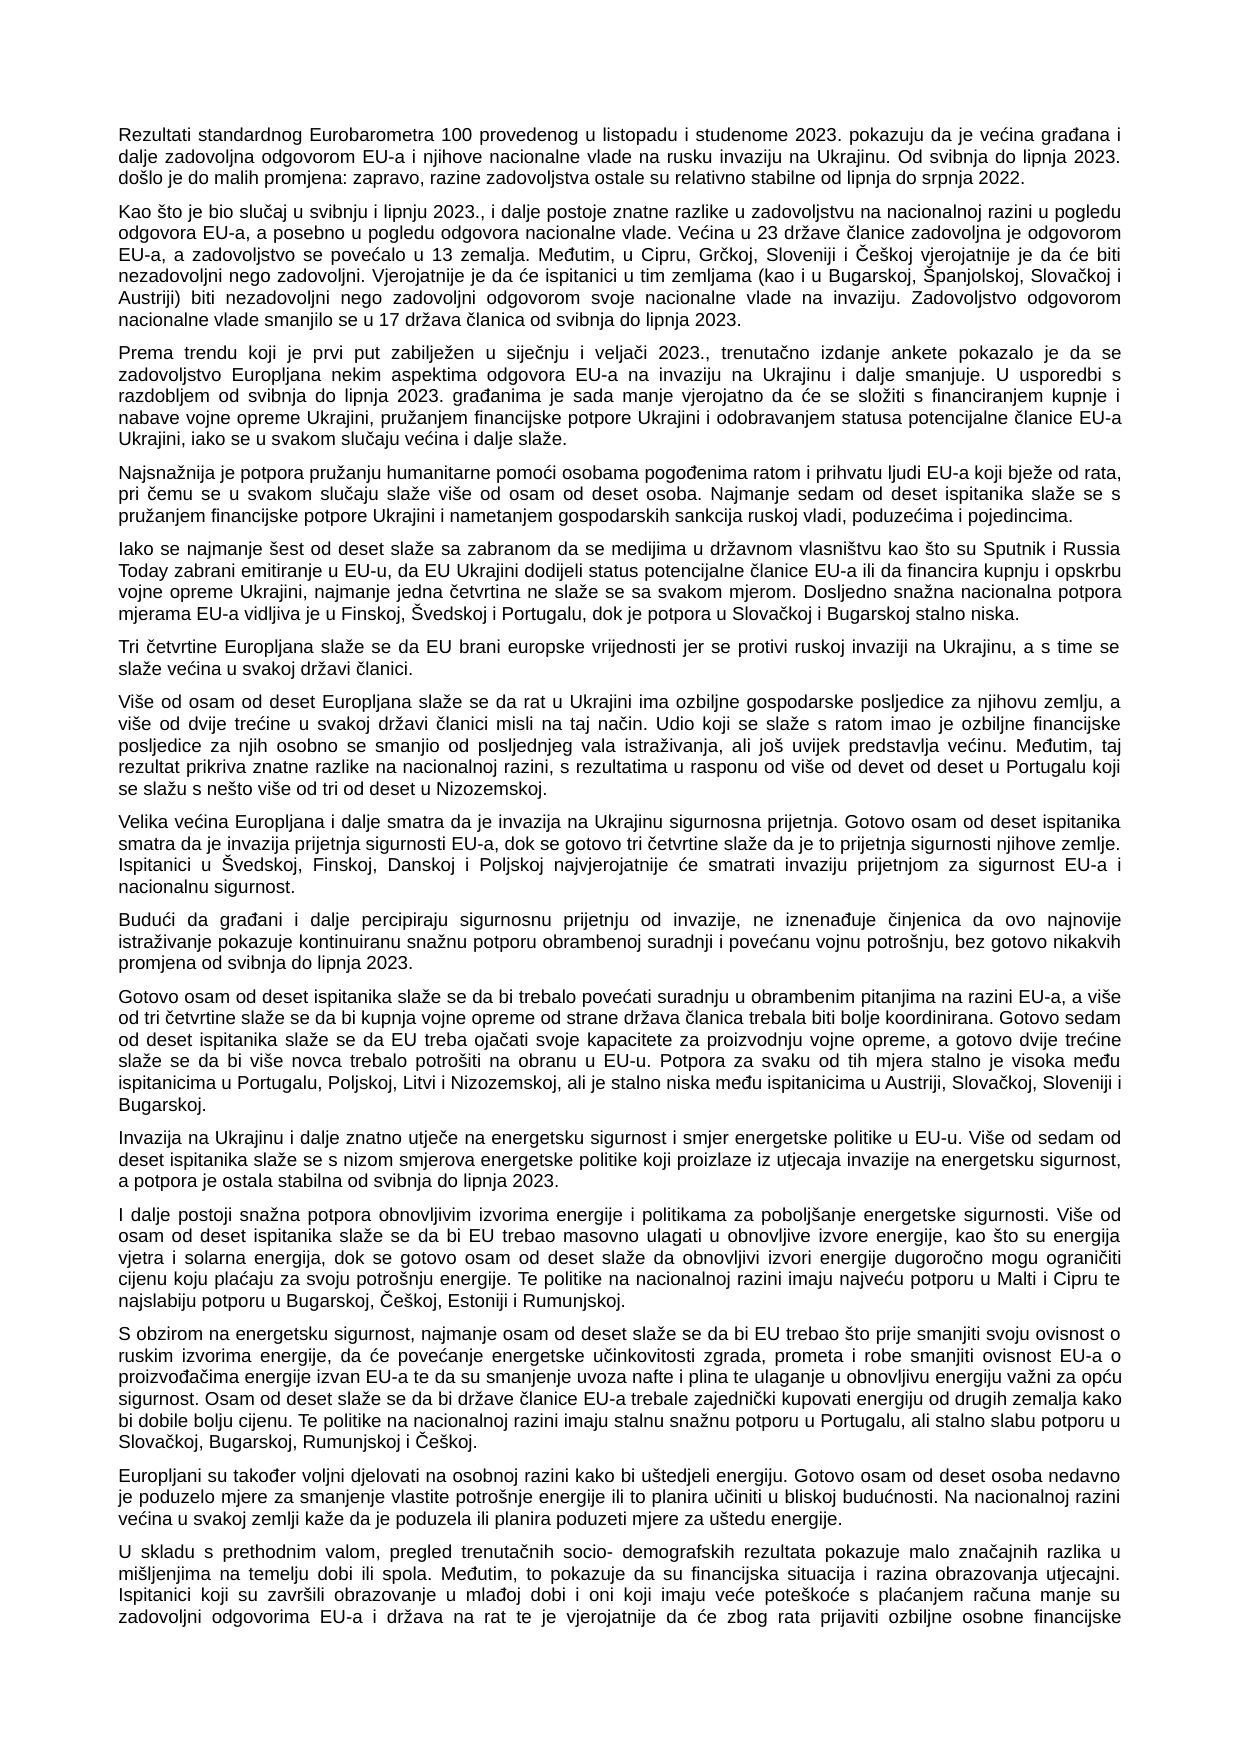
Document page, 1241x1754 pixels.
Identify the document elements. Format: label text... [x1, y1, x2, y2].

text U skladu s prethodnim valom, pregled trenutačnih socio- demografskih rezultata pokazuje malo značajnih razlika u mišljenjima na temelju dobi ili spola. Međutim, to pokazuje da su financijska situacija i razina obrazovanja utjecajni. Ispitanici koji su završili obrazovanje u mlađoj dobi i oni koji imaju veće poteškoće s plaćanjem računa manje su zadovoljni odgovorima EU-a i država na rat te je vjerojatnije da će zbog rata prijaviti ozbiljne osobne financijske [118, 1541, 1122, 1627]
text Rezultati standardnog Eurobarometra 100 provedenog u listopadu i studenome 2023. pokazuju da je većina građana i dalje zadovoljna odgovorom EU-a i njihove nacionalne vlade na rusku invaziju na Ukrajinu. Od svibnja do lipnja 2023. došlo je do malih promjena: zapravo, razine zadovoljstva ostale su relativno stabilne od lipnja do srpnja 2022. [118, 124, 1122, 189]
text Invazija na Ukrajinu i dalje znatno utječe na energetsku sigurnost i smjer energetske politike u EU-u. Više od sedam od deset ispitanika slaže se s nizom smjerova energetske politike koji proizlaze iz utjecaja invazije na energetsku sigurnost, a potpora je ostala stabilna od svibnja do lipnja 2023. [118, 1127, 1122, 1192]
text Budući da građani i dalje percipiraju sigurnosnu prijetnju od invazije, ne iznenađuje činjenica da ovo najnovije istraživanje pokazuje kontinuiranu snažnu potporu obrambenoj suradnji i povećanu vojnu potrošnju, bez gotovo nikakvih promjena od svibnja do lipnja 2023. [118, 909, 1122, 974]
text Tri četvrtine Europljana slaže se da EU brani europske vrijednosti jer se protivi ruskoj invaziji na Ukrajinu, a s time se slaže većina u svakoj državi članici. [118, 636, 1122, 679]
text Gotovo osam od deset ispitanika slaže se da bi trebalo povećati suradnju u obrambenim pitanjima na razini EU-a, a više od tri četvrtine slaže se da bi kupnja vojne opreme od strane država članica trebala biti bolje koordinirana. Gotovo sedam od deset ispitanika slaže se da EU treba ojačati svoje kapacitete za proizvodnju vojne opreme, a gotovo dvije trećine slaže se da bi više novca trebalo potrošiti na obranu u EU-u. Potpora za svaku od tih mjera stalno je visoka među ispitanicima u Portugalu, Poljskoj, Litvi i Nizozemskoj, ali je stalno niska među ispitanicima u Austriji, Slovačkoj, Sloveniji i Bugarskoj. [118, 986, 1122, 1115]
text Više od osam od deset Europljana slaže se da rat u Ukrajini ima ozbiljne gospodarske posljedice za njihovu zemlju, a više od dvije trećine u svakoj državi članici misli na taj način. Udio koji se slaže s ratom imao je ozbiljne financijske posljedice za njih osobno se smanjio od posljednjeg vala istraživanja, ali još uvijek predstavlja većinu. Međutim, taj rezultat prikriva znatne razlike na nacionalnoj razini, s rezultatima u rasponu od više od devet od deset u Portugalu koji se slažu s nešto više od tri od deset u Nizozemskoj. [118, 691, 1122, 799]
text Europljani su također voljni djelovati na osobnoj razini kako bi uštedjeli energiju. Gotovo osam od deset osoba nedavno je poduzelo mjere za smanjenje vlastite potrošnje energije ili to planira učiniti u bliskoj budućnosti. Na nacionalnoj razini većina u svakoj zemlji kaže da je poduzela ili planira poduzeti mjere za uštedu energije. [118, 1464, 1122, 1529]
text Prema trendu koji je prvi put zabilježen u siječnju i veljači 2023., trenutačno izdanje ankete pokazalo je da se zadovoljstvo Europljana nekim aspektima odgovora EU-a na invaziju na Ukrajinu i dalje smanjuje. U usporedbi s razdobljem od svibnja do lipnja 2023. građanima je sada manje vjerojatno da će se složiti s financiranjem kupnje i nabave vojne opreme Ukrajini, pružanjem financijske potpore Ukrajini i odobravanjem statusa potencijalne članice EU-a Ukrajini, iako se u svakom slučaju većina i dalje slaže. [118, 342, 1122, 450]
text I dalje postoji snažna potpora obnovljivim izvorima energije i politikama za poboljšanje energetske sigurnosti. Više od osam od deset ispitanika slaže se da bi EU trebao masovno ulagati u obnovljive izvore energije, kao što su energija vjetra i solarna energija, dok se gotovo osam od deset slaže da obnovljivi izvori energije dugoročno mogu ograničiti cijenu koju plaćaju za svoju potrošnju energije. Te politike na nacionalnoj razini imaju najveću potporu u Malti i Cipru te najslabiju potporu u Bugarskoj, Češkoj, Estoniji i Rumunjskoj. [118, 1203, 1122, 1311]
text Iako se najmanje šest od deset slaže sa zabranom da se medijima u državnom vlasništvu kao što su Sputnik i Russia Today zabrani emitiranje u EU-u, da EU Ukrajini dodijeli status potencijalne članice EU-a ili da financira kupnju i opskrbu vojne opreme Ukrajini, najmanje jedna četvrtina ne slaže se sa svakom mjerom. Dosljedno snažna nacionalna potpora mjerama EU-a vidljiva je u Finskoj, Švedskoj i Portugalu, dok je potpora u Slovačkoj i Bugarskoj stalno niska. [118, 538, 1122, 624]
text Velika većina Europljana i dalje smatra da je invazija na Ukrajinu sigurnosna prijetnja. Gotovo osam od deset ispitanika smatra da je invazija prijetnja sigurnosti EU-a, dok se gotovo tri četvrtine slaže da je to prijetnja sigurnosti njihove zemlje. Ispitanici u Švedskoj, Finskoj, Danskoj i Poljskoj najvjerojatnije će smatrati invaziju prijetnjom za sigurnost EU-a i nacionalnu sigurnost. [118, 811, 1122, 897]
text Kao što je bio slučaj u svibnju i lipnju 2023., i dalje postoje znatne razlike u zadovoljstvu na nacionalnoj razini u pogledu odgovora EU-a, a posebno u pogledu odgovora nacionalne vlade. Većina u 23 države članice zadovoljna je odgovorom EU-a, a zadovoljstvo se povećalo u 13 zemalja. Međutim, u Cipru, Grčkoj, Sloveniji i Češkoj vjerojatnije je da će biti nezadovoljni nego zadovoljni. Vjerojatnije je da će ispitanici u tim zemljama (kao i u Bugarskoj, Španjolskoj, Slovačkoj i Austriji) biti nezadovoljni nego zadovoljni odgovorom svoje nacionalne vlade na invaziju. Zadovoljstvo odgovorom nacionalne vlade smanjilo se u 17 država članica od svibnja do lipnja 2023. [118, 201, 1122, 330]
text Najsnažnija je potpora pružanju humanitarne pomoći osobama pogođenima ratom i prihvatu ljudi EU-a koji bježe od rata, pri čemu se u svakom slučaju slaže više od osam od deset osoba. Najmanje sedam od deset ispitanika slaže se s pružanjem financijske potpore Ukrajini i nametanjem gospodarskih sankcija ruskoj vladi, poduzećima i pojedincima. [118, 462, 1122, 526]
text S obzirom na energetsku sigurnost, najmanje osam od deset slaže se da bi EU trebao što prije smanjiti svoju ovisnost o ruskim izvorima energije, da će povećanje energetske učinkovitosti zgrada, prometa i robe smanjiti ovisnost EU-a o proizvođačima energije izvan EU-a te da su smanjenje uvoza nafte i plina te ulaganje u obnovljivu energiju važni za opću sigurnost. Osam od deset slaže se da bi države članice EU-a trebale zajednički kupovati energiju od drugih zemalja kako bi dobile bolju cijenu. Te politike na nacionalnoj razini imaju stalnu snažnu potporu u Portugalu, ali stalno slabu potporu u Slovačkoj, Bugarskoj, Rumunjskoj i Češkoj. [118, 1323, 1122, 1452]
